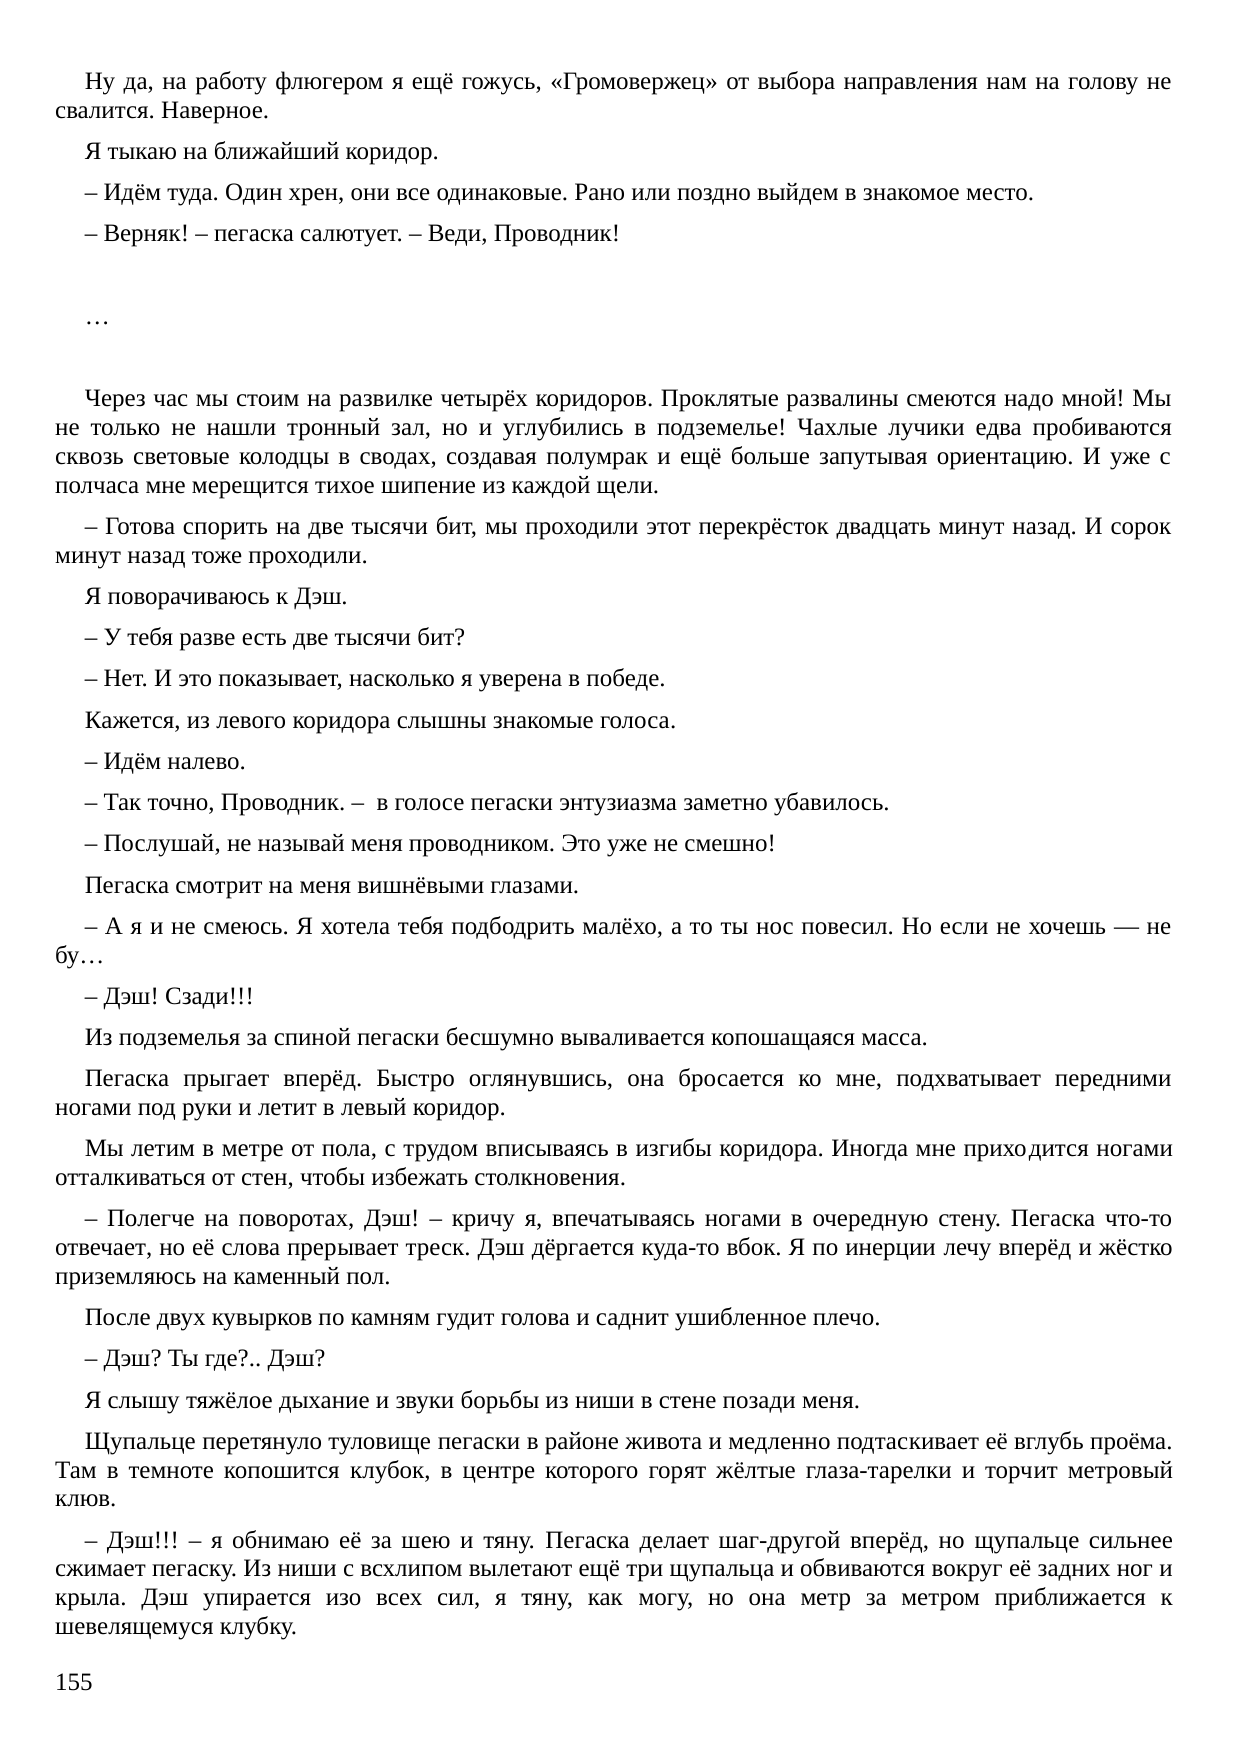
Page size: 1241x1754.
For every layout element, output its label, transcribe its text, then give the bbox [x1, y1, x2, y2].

text Щупальце перетянуло туловище пегаски в районе живота и медленно подтаскивает её вглубь проёма. Там в темноте копошится клубок, в центре которого горят жёлтые глаза-тарелки и торчит метровый клюв. [55, 1426, 1173, 1512]
text – Полегче на поворотах, Дэш! – кричу я, впечатываясь ногами в очередную стену. Пегаска что-то отвечает, но её слова прерывает треск. Дэш дёргается куда-то вбок. Я по инерции лечу вперёд и жёстко приземляюсь на каменный пол. [55, 1203, 1173, 1290]
text – Дэш!!! – я обнимаю её за шею и тяну. Пегаска делает шаг-другой вперёд, но щупальце сильнее сжимает пегаску. Из ниши с всхлипом вылетают ещё три щупальца и обвиваются вокруг её задних ног и крыла. Дэш упирается изо всех сил, я тяну, как могу, но она метр за метром приближается к шевелящемуся клубку. [55, 1525, 1173, 1640]
text – Идём туда. Один хрен, они все одинаковые. Рано или поздно выйдем в знакомое место. [55, 177, 1173, 206]
text – Верняк! – пегаска салютует. – Веди, Проводник! [55, 218, 1173, 247]
text Мы летим в метре от пола, с трудом вписываясь в изгибы коридора. Иногда мне приходится ногами отталкиваться от стен, чтобы избежать столкновения. [55, 1133, 1173, 1191]
text – Дэш? Ты где?.. Дэш? [55, 1343, 1173, 1372]
text … [55, 301, 1173, 330]
text Я слышу тяжёлое дыхание и звуки борьбы из ниши в стене позади меня. [55, 1385, 1173, 1413]
text Пегаска прыгает вперёд. Быстро оглянувшись, она бросается ко мне, подхватывает передними ногами под руки и летит в левый коридор. [55, 1063, 1173, 1121]
text – А я и не смеюсь. Я хотела тебя подбодрить малёхо, а то ты нос повесил. Но если не хочешь — не бу… [55, 911, 1173, 968]
text – Нет. И это показывает, насколько я уверена в победе. [55, 663, 1173, 692]
text Кажется, из левого коридора слышны знакомые голоса. [55, 705, 1173, 733]
text – Готова спорить на две тысячи бит, мы проходили этот перекрёсток двадцать минут назад. И сорок минут назад тоже проходили. [55, 511, 1173, 568]
text Я тыкаю на ближайший коридор. [55, 136, 1173, 165]
text – Дэш! Сзади!!! [55, 981, 1173, 1010]
text – Так точно, Проводник. – в голосе пегаски энтузиазма заметно убавилось. [55, 787, 1173, 816]
text – У тебя разве есть две тысячи бит? [55, 622, 1173, 651]
text Через час мы стоим на развилке четырёх коридоров. Проклятые развалины смеются надо мной! Мы не только не нашли тронный зал, но и углубились в подземелье! Чахлые лучики едва пробиваются сквозь световые колодцы в сводах, создавая полумрак и ещё больше запутывая ориентацию. И уже с полчаса мне мерещится тихое шипение из каждой щели. [55, 383, 1173, 498]
text После двух кувырков по камням гудит голова и саднит ушибленное плечо. [55, 1302, 1173, 1331]
text Ну да, на работу флюгером я ещё гожусь, «Громовержец» от выбора направления нам на голову не свалится. Наверное. [55, 66, 1173, 123]
text Я поворачиваюсь к Дэш. [55, 581, 1173, 610]
text Из подземелья за спиной пегаски бесшумно вываливается копошащаяся масса. [55, 1022, 1173, 1051]
text – Идём налево. [55, 746, 1173, 775]
text – Послушай, не называй меня проводником. Это уже не смешно! [55, 828, 1173, 857]
text Пегаска смотрит на меня вишнёвыми глазами. [55, 870, 1173, 898]
